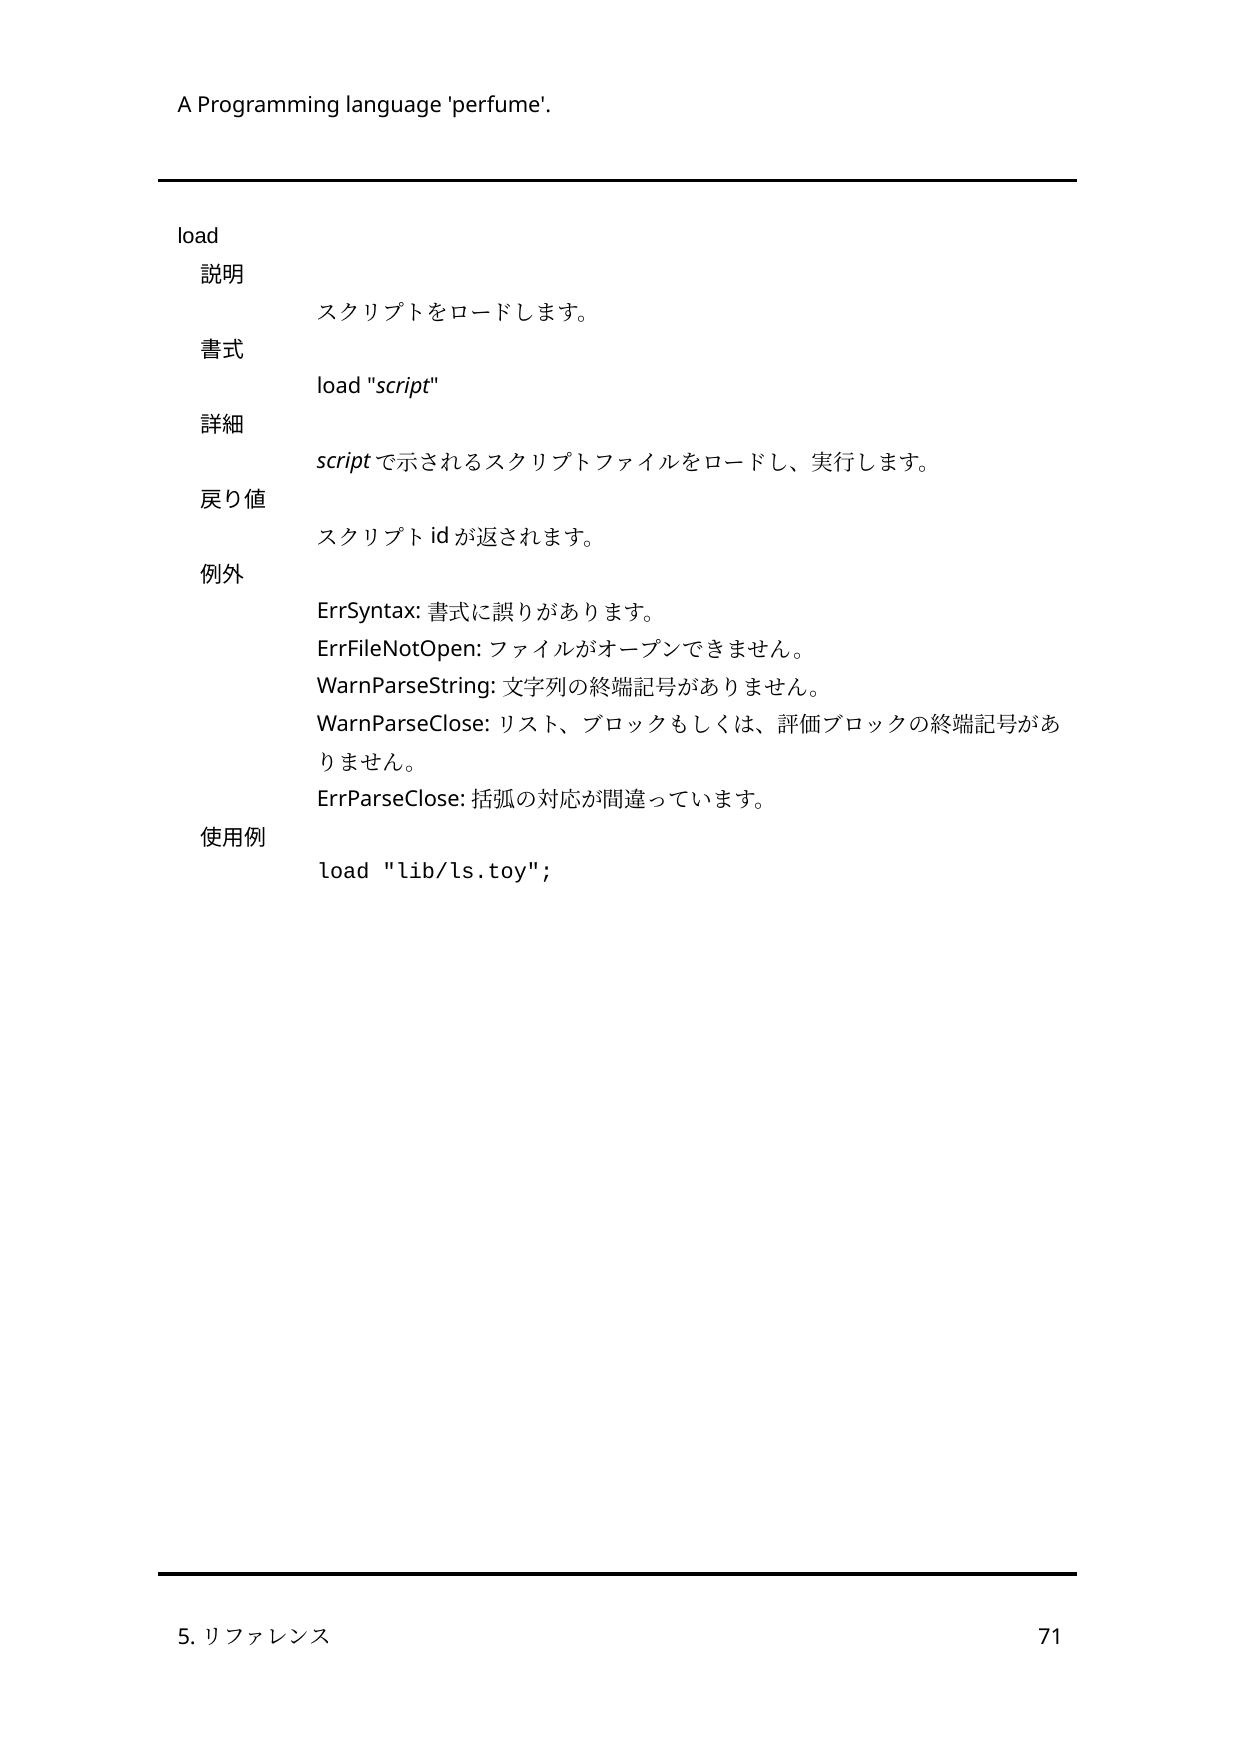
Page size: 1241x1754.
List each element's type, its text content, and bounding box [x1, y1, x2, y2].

table_cell scriptで示されるスクリプトファイルをロードし、実行します。 [317, 404, 1063, 479]
table_cell 使用例 [200, 817, 317, 892]
table_cell load "lib/ls.toy"; [317, 817, 1063, 892]
subtitle load [177, 217, 1063, 254]
table_header スクリプトをロードします。 [317, 254, 1063, 329]
table_cell 書式 [200, 329, 317, 404]
table_cell 例外 [200, 554, 317, 817]
table_cell 詳細 [200, 404, 317, 479]
table_cell load "script" [317, 329, 1063, 404]
table_cell 戻り値 [200, 479, 317, 554]
table_cell ErrSyntax: 書式に誤りがあります。 ErrFileNotOpen: ファイルがオープンできません。 WarnParseString: 文字列の終端記号がありません。 WarnParseClose: リスト、ブロックもしくは、評価ブロックの終端記号がありません。 ErrParseClose: 括弧の対応が間違っています。 [317, 554, 1063, 817]
table_header 説明 [200, 254, 317, 329]
table_cell スクリプトidが返されます。 [317, 479, 1063, 554]
